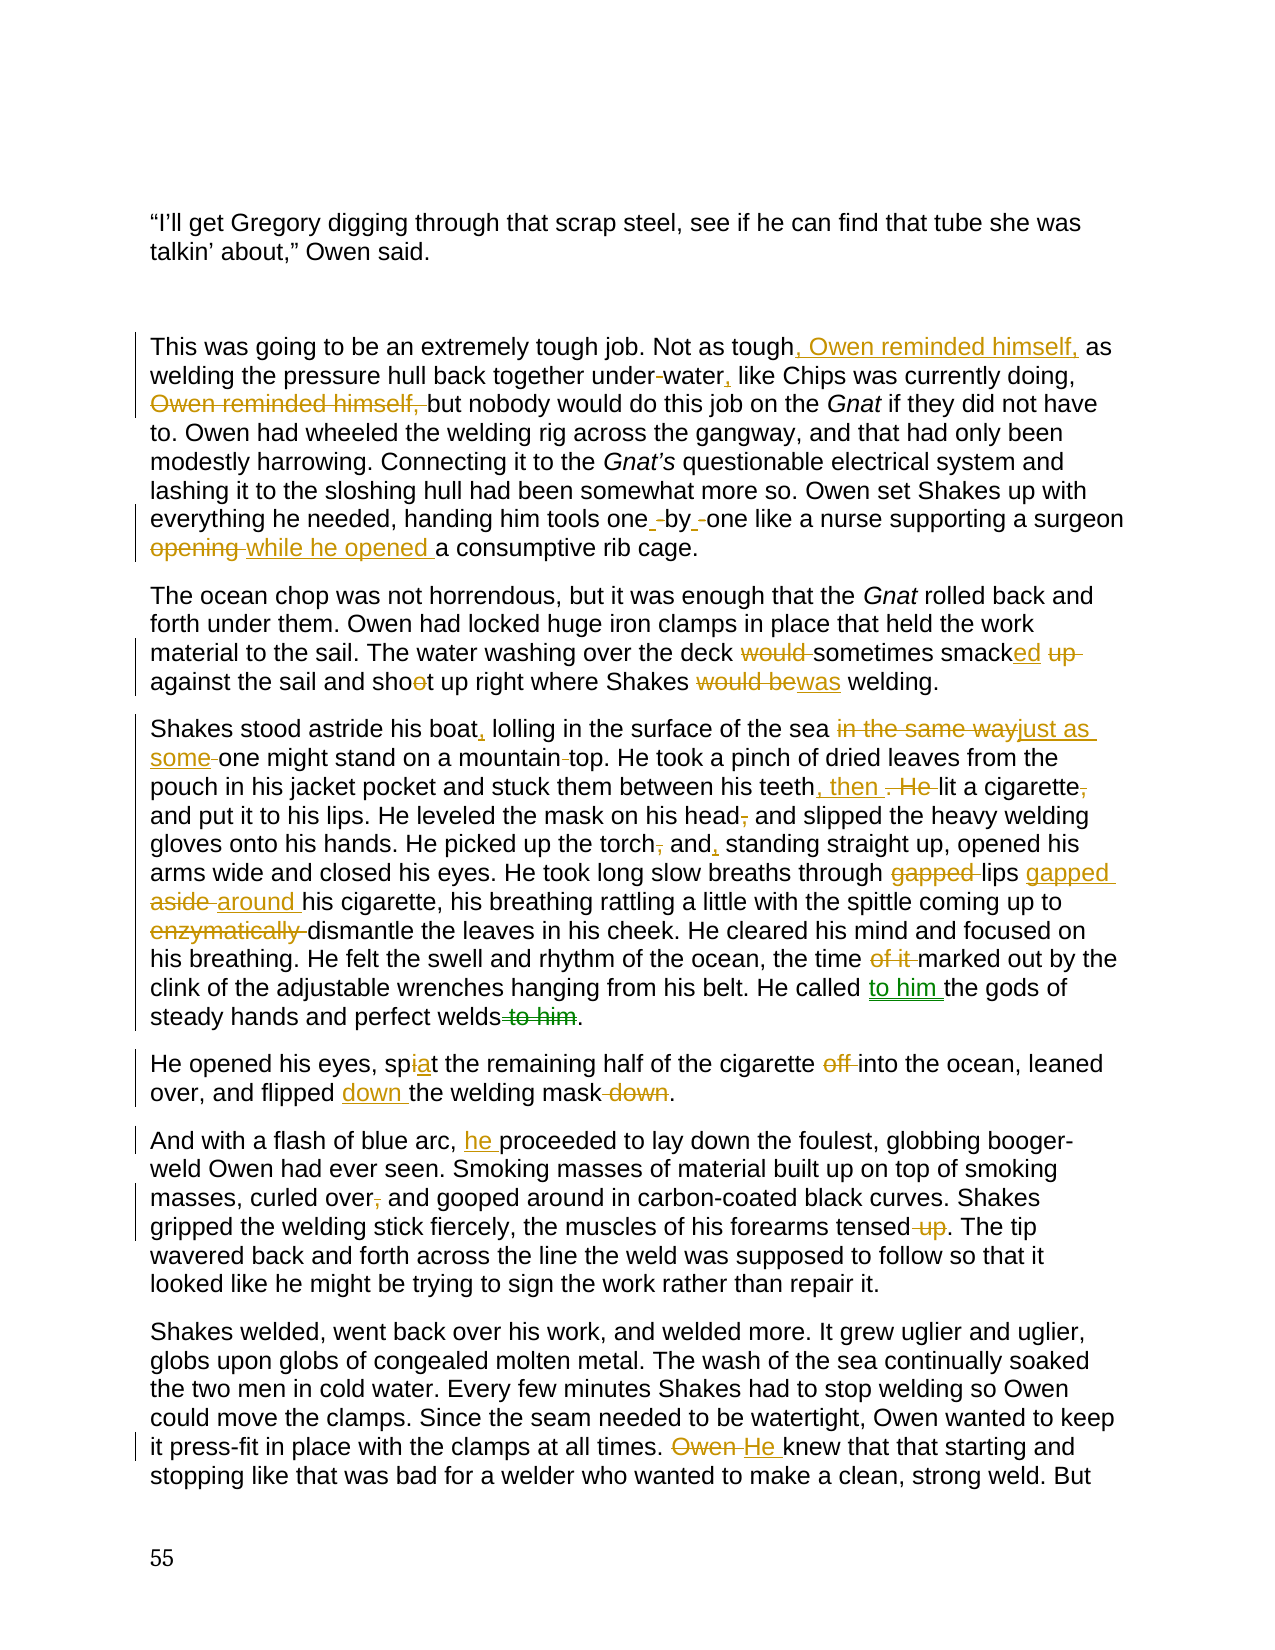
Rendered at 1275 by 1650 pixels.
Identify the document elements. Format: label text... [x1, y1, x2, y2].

text Shakes stood astride his boat, lolling in the surface of the sea just as someone might stand on a mountaintop. He took a pinch of dried leaves from the pouch in his jacket pocket and stuck them between his teeth, then lit a cigarette and put it to his lips. He leveled the mask on his head and slipped the heavy welding gloves onto his hands. He picked up the torch and, standing straight up, opened his arms wide and closed his eyes. He took long slow breaths through lips gapped around his cigarette, his breathing rattling a little with the spittle coming up to dismantle the leaves in his cheek. He cleared his mind and focused on his breathing. He felt the swell and rhythm of the ocean, the time marked out by the clink of the adjustable wrenches hanging from his belt. He called to him the gods of steady hands and perfect welds. [150, 714, 1125, 1031]
text He opened his eyes, spat the remaining half of the cigarette into the ocean, leaned over, and flipped down the welding mask. [150, 1049, 1125, 1107]
text “I’ll get Gregory digging through that scrap steel, see if he can find that tube she was talkin’ about,” Owen said. [150, 208, 1125, 266]
text This was going to be an extremely tough job. Not as tough, Owen reminded himself, as welding the pressure hull back together underwater, like Chips was currently doing, but nobody would do this job on the Gnat if they did not have to. Owen had wheeled the welding rig across the gangway, and that had only been modestly harrowing. Connecting it to the Gnat’s questionable electrical system and lashing it to the sloshing hull had been somewhat more so. Owen set Shakes up with everything he needed, handing him tools one by one like a nurse supporting a surgeon while he opened a consumptive rib cage. [150, 332, 1125, 562]
text The ocean chop was not horrendous, but it was enough that the Gnat rolled back and forth under them. Owen had locked huge iron clamps in place that held the work material to the sail. The water washing over the deck sometimes smacked against the sail and shot up right where Shakes was welding. [150, 581, 1125, 696]
text Shakes welded, went back over his work, and welded more. It grew uglier and uglier, globs upon globs of congealed molten metal. The wash of the sea continually soaked the two men in cold water. Every few minutes Shakes had to stop welding so Owen could move the clamps. Since the seam needed to be watertight, Owen wanted to keep it press-fit in place with the clamps at all times. He knew that that starting and stopping like that was bad for a welder who wanted to make a clean, strong weld. But [150, 1317, 1125, 1489]
text And with a flash of blue arc, he proceeded to lay down the foulest, globbing booger-weld Owen had ever seen. Smoking masses of material built up on top of smoking masses, curled over and gooped around in carbon-coated black curves. Shakes gripped the welding stick fiercely, the muscles of his forearms tensed. The tip wavered back and forth across the line the weld was supposed to follow so that it looked like he might be trying to sign the work rather than repair it. [150, 1126, 1125, 1298]
